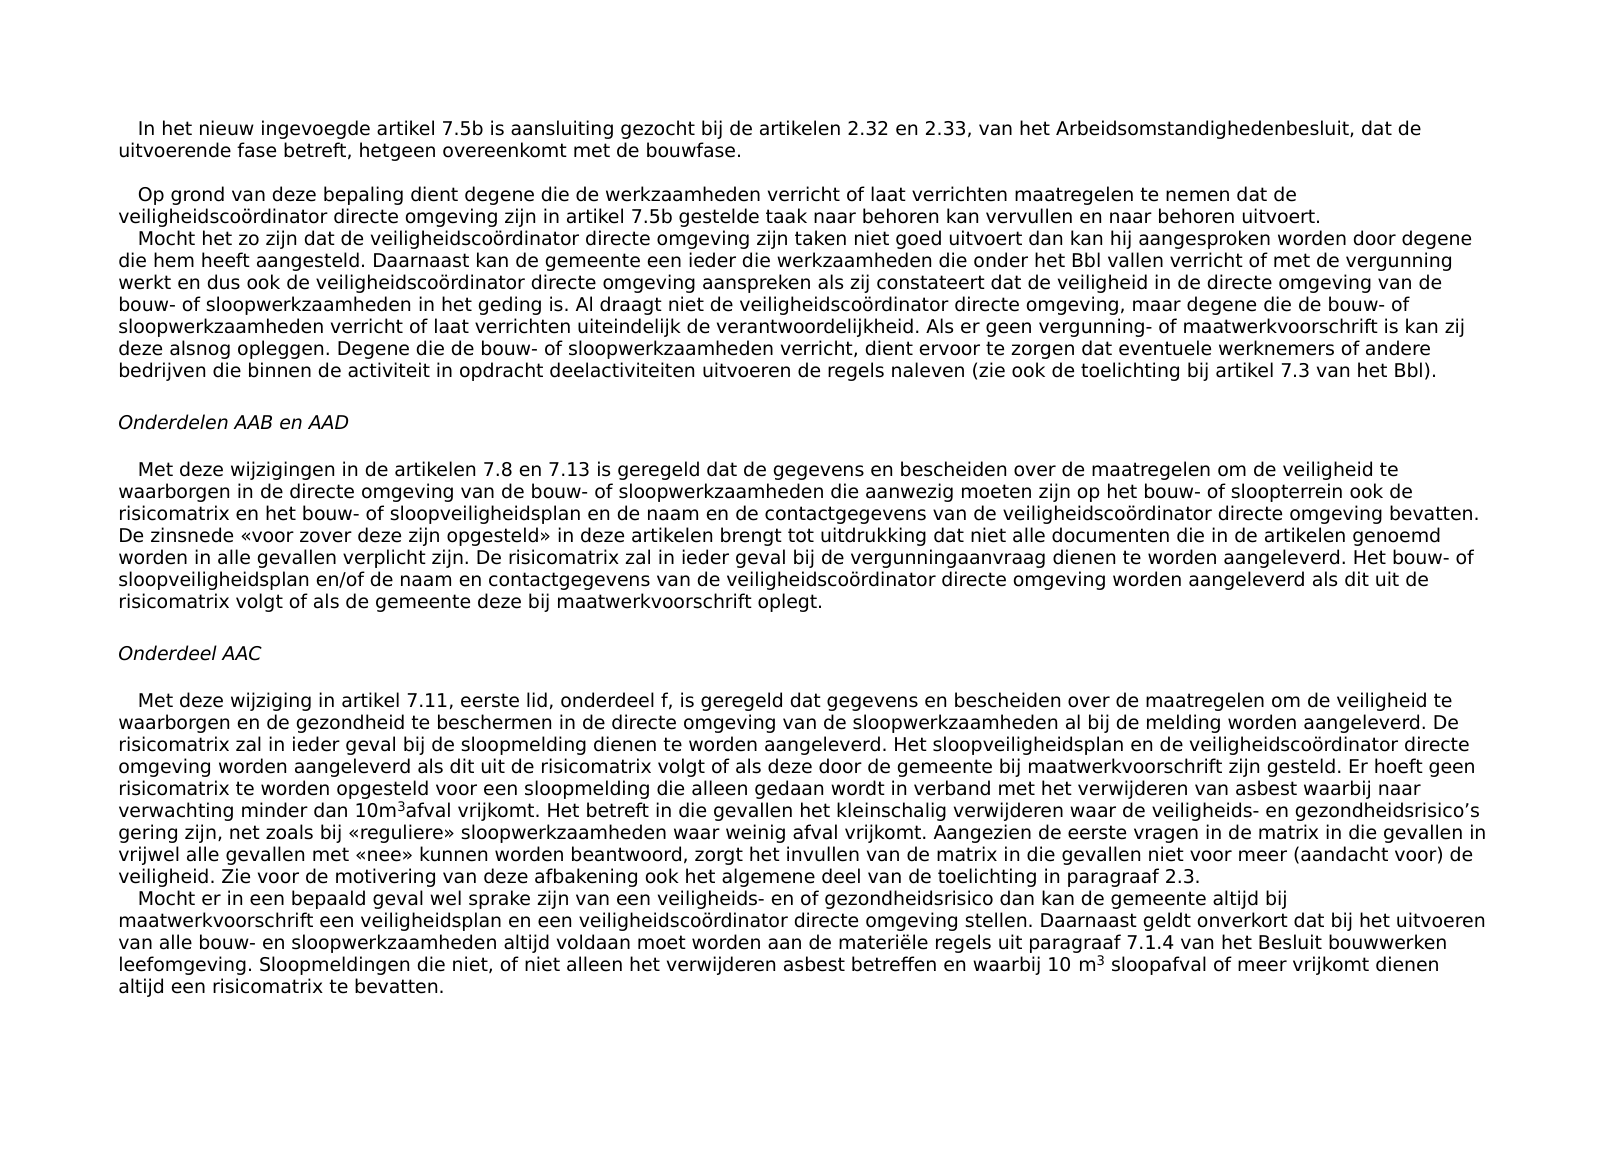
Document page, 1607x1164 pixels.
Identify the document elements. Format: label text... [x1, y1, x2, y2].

text Met deze wijziging in artikel 7.11, eerste lid, onderdeel f, is geregeld dat gegevens en bescheiden over de maatregelen om de veiligheid te waarborgen en de gezondheid te beschermen in de directe omgeving van de sloopwerkzaamheden al bij de melding worden aangeleverd. De risicomatrix zal in ieder geval bij de sloopmelding dienen te worden aangeleverd. Het sloopveiligheidsplan en de veiligheidscoördinator directe omgeving worden aangeleverd als dit uit de risicomatrix volgt of als deze door de gemeente bij maatwerkvoorschrift zijn gesteld. Er hoeft geen risicomatrix te worden opgesteld voor een sloopmelding die alleen gedaan wordt in verband met het verwijderen van asbest waarbij naar verwachting minder dan 10m3afval vrijkomt. Het betreft in die gevallen het kleinschalig verwijderen waar de veiligheids- en gezondheidsrisico’s gering zijn, net zoals bij «reguliere» sloopwerkzaamheden waar weinig afval vrijkomt. Aangezien de eerste vragen in de matrix in die gevallen in vrijwel alle gevallen met «nee» kunnen worden beantwoord, zorgt het invullen van de matrix in die gevallen niet voor meer (aandacht voor) de veiligheid. Zie voor de motivering van deze afbakening ook het algemene deel van de toelichting in paragraaf 2.3. [118, 690, 1488, 888]
text Mocht het zo zijn dat de veiligheidscoördinator directe omgeving zijn taken niet goed uitvoert dan kan hij aangesproken worden door degene die hem heeft aangesteld. Daarnaast kan de gemeente een ieder die werkzaamheden die onder het Bbl vallen verricht of met de vergunning werkt en dus ook de veiligheidscoördinator directe omgeving aanspreken als zij constateert dat de veiligheid in de directe omgeving van de bouw- of sloopwerkzaamheden in het geding is. Al draagt niet de veiligheidscoördinator directe omgeving, maar degene die de bouw- of sloopwerkzaamheden verricht of laat verrichten uiteindelijk de verantwoordelijkheid. Als er geen vergunning- of maatwerkvoorschrift is kan zij deze alsnog opleggen. Degene die de bouw- of sloopwerkzaamheden verricht, dient ervoor te zorgen dat eventuele werknemers of andere bedrijven die binnen de activiteit in opdracht deelactiviteiten uitvoeren de regels naleven (zie ook de toelichting bij artikel 7.3 van het Bbl). [118, 228, 1488, 382]
text In het nieuw ingevoegde artikel 7.5b is aansluiting gezocht bij de artikelen 2.32 en 2.33, van het Arbeidsomstandighedenbesluit, dat de uitvoerende fase betreft, hetgeen overeenkomt met de bouwfase. [118, 118, 1488, 162]
text Op grond van deze bepaling dient degene die de werkzaamheden verricht of laat verrichten maatregelen te nemen dat de veiligheidscoördinator directe omgeving zijn in artikel 7.5b gestelde taak naar behoren kan vervullen en naar behoren uitvoert. [118, 184, 1488, 228]
subtitle Onderdelen AAB en AAD [118, 412, 1488, 434]
text Met deze wijzigingen in de artikelen 7.8 en 7.13 is geregeld dat de gegevens en bescheiden over de maatregelen om de veiligheid te waarborgen in de directe omgeving van de bouw- of sloopwerkzaamheden die aanwezig moeten zijn op het bouw- of sloopterrein ook de risicomatrix en het bouw- of sloopveiligheidsplan en de naam en de contactgegevens van de veiligheidscoördinator directe omgeving bevatten. De zinsnede «voor zover deze zijn opgesteld» in deze artikelen brengt tot uitdrukking dat niet alle documenten die in de artikelen genoemd worden in alle gevallen verplicht zijn. De risicomatrix zal in ieder geval bij de vergunningaanvraag dienen te worden aangeleverd. Het bouw- of sloopveiligheidsplan en/of de naam en contactgegevens van de veiligheidscoördinator directe omgeving worden aangeleverd als dit uit de risicomatrix volgt of als de gemeente deze bij maatwerkvoorschrift oplegt. [118, 459, 1488, 613]
subtitle Onderdeel AAC [118, 643, 1488, 665]
text Mocht er in een bepaald geval wel sprake zijn van een veiligheids- en of gezondheidsrisico dan kan de gemeente altijd bij maatwerkvoorschrift een veiligheidsplan en een veiligheidscoördinator directe omgeving stellen. Daarnaast geldt onverkort dat bij het uitvoeren van alle bouw- en sloopwerkzaamheden altijd voldaan moet worden aan de materiële regels uit paragraaf 7.1.4 van het Besluit bouwwerken leefomgeving. Sloopmeldingen die niet, of niet alleen het verwijderen asbest betreffen en waarbij 10 m3 sloopafval of meer vrijkomt dienen altijd een risicomatrix te bevatten. [118, 888, 1488, 998]
